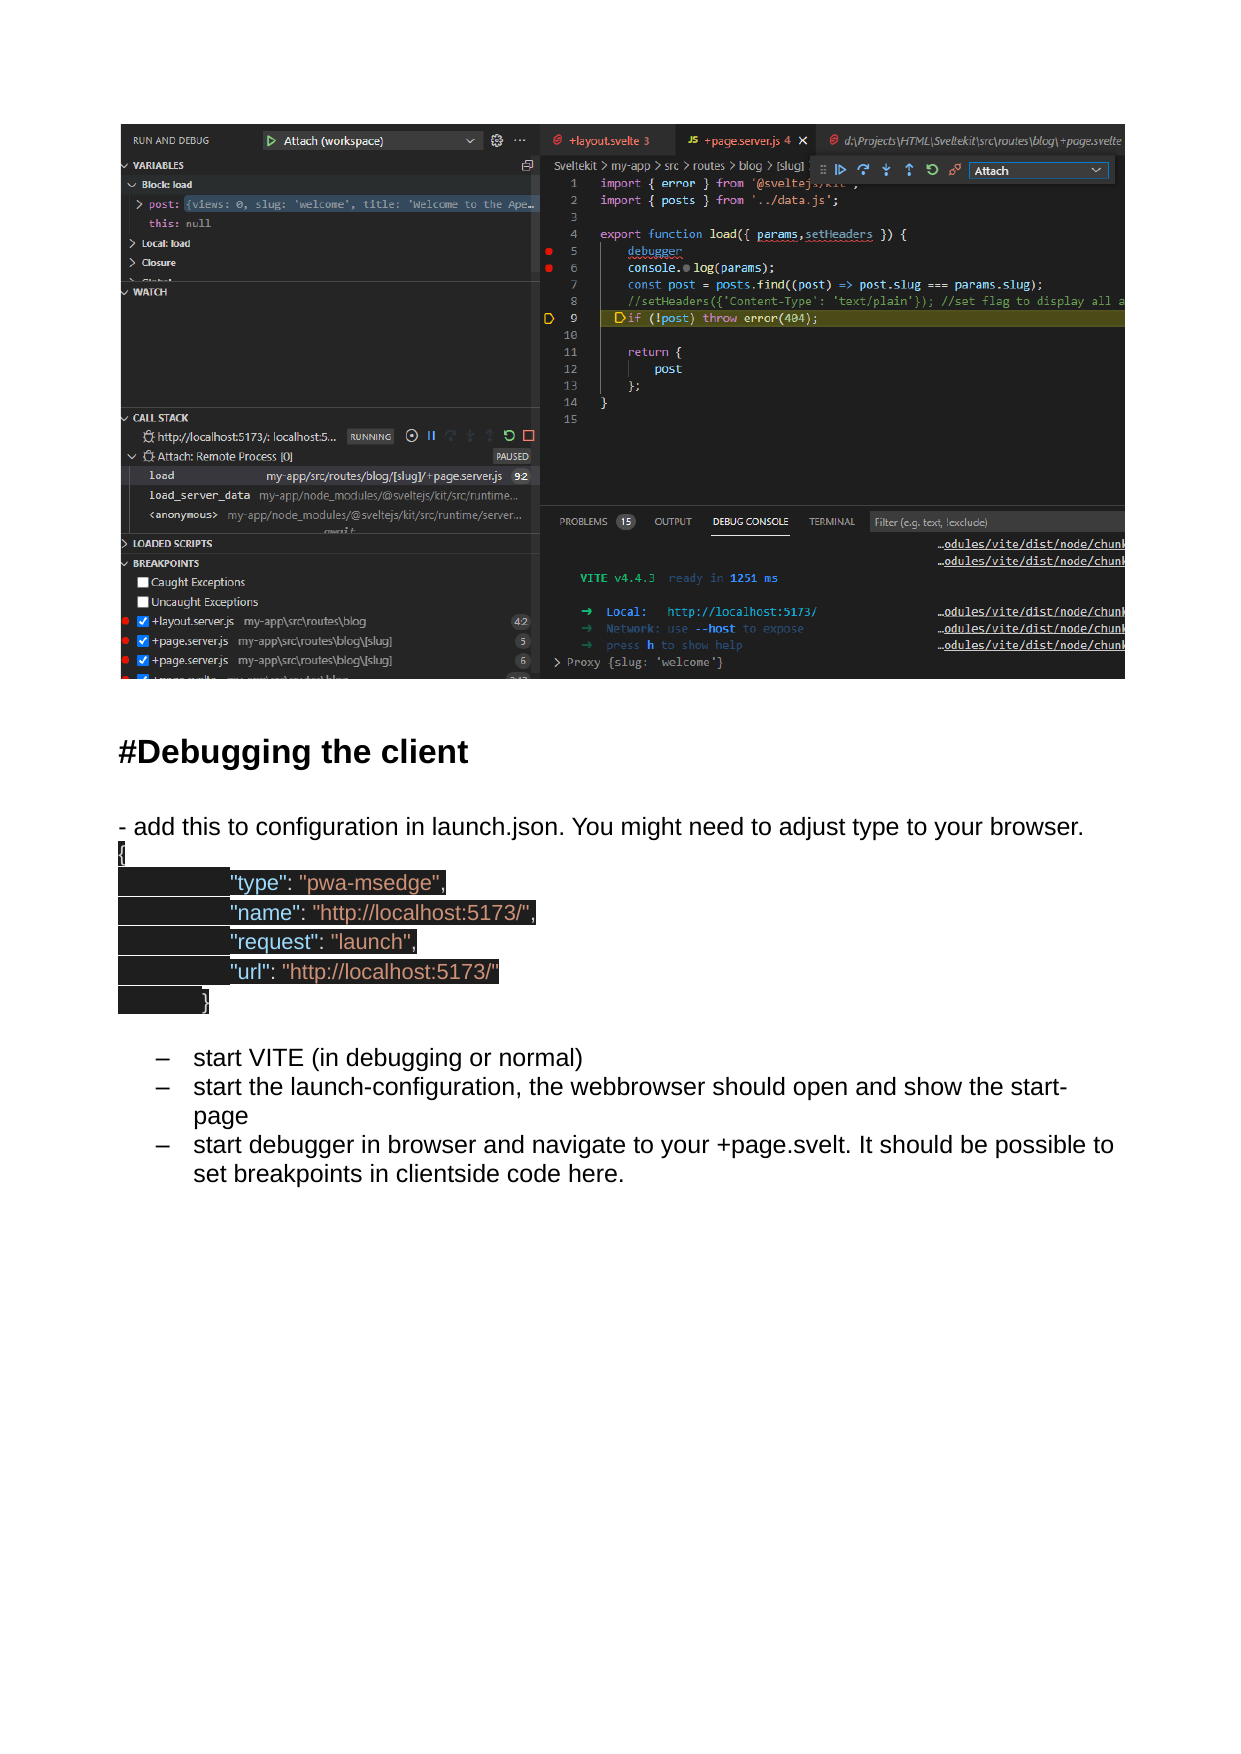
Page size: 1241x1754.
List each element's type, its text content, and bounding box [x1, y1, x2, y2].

text } [118, 985, 1122, 1014]
subtitle #Debugging the client [118, 732, 1122, 771]
text "type": "pwa-msedge", [118, 866, 1122, 896]
text - add this to configuration in launch.json. You might need to adjust type to your browser. [118, 812, 1122, 841]
text "request": "launch", [118, 925, 1122, 955]
text "name": "http://localhost:5173/", [118, 896, 1122, 925]
picture [120, 124, 1125, 679]
text { [118, 841, 1122, 866]
text "url": "http://localhost:5173/" [118, 955, 1122, 985]
list start VITE (in debugging or normal) [156, 1043, 1122, 1072]
list start the launch-configuration, the webbrowser should open and show the start-page [156, 1072, 1122, 1130]
list start debugger in browser and navigate to your +page.svelt. It should be possible to set breakpoints in clientside code here. [156, 1130, 1122, 1187]
